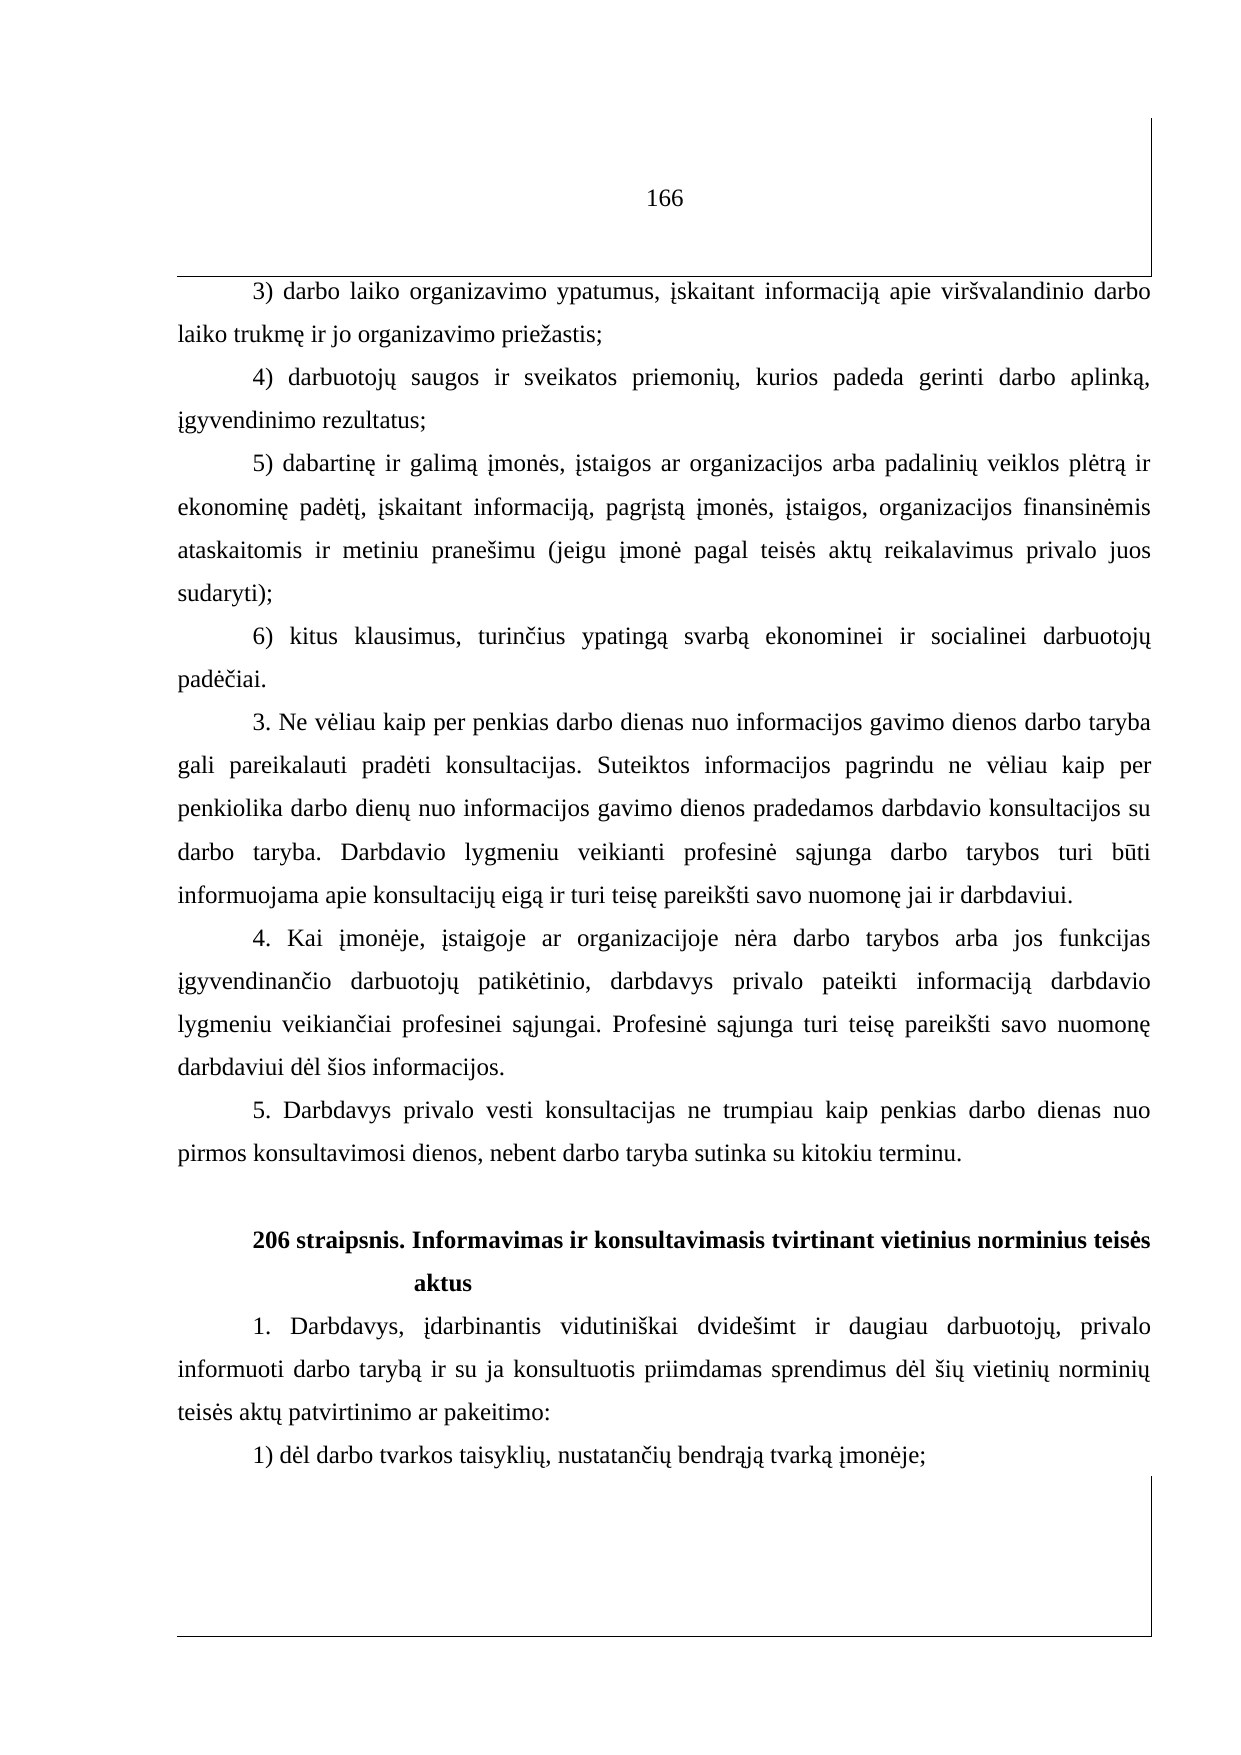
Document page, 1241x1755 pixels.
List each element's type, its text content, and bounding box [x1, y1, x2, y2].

subtitle 206 straipsnis. Informavimas ir konsultavimasis tvirtinant vietinius norminius teisės aktus [252, 1225, 1152, 1297]
text 3) darbo laiko organizavimo ypatumus, įskaitant informaciją apie viršvalandinio darbo laiko trukmę ir jo organizavimo priežastis; [177, 276, 1152, 348]
text 3. Ne vėliau kaip per penkias darbo dienas nuo informacijos gavimo dienos darbo taryba gali pareikalauti pradėti konsultacijas. Suteiktos informacijos pagrindu ne vėliau kaip per penkiolika darbo dienų nuo informacijos gavimo dienos pradedamos darbdavio konsultacijos su darbo taryba. Darbdavio lygmeniu veikianti profesinė sąjunga darbo tarybos turi būti informuojama apie konsultacijų eigą ir turi teisę pareikšti savo nuomonę jai ir darbdaviui. [177, 707, 1152, 908]
text 5. Darbdavys privalo vesti konsultacijas ne trumpiau kaip penkias darbo dienas nuo pirmos konsultavimosi dienos, nebent darbo taryba sutinka su kitokiu terminu. [177, 1095, 1152, 1167]
text 6) kitus klausimus, turinčius ypatingą svarbą ekonominei ir socialinei darbuotojų padėčiai. [177, 621, 1152, 693]
text 5) dabartinę ir galimą įmonės, įstaigos ar organizacijos arba padalinių veiklos plėtrą ir ekonominę padėtį, įskaitant informaciją, pagrįstą įmonės, įstaigos, organizacijos finansinėmis ataskaitomis ir metiniu pranešimu (jeigu įmonė pagal teisės aktų reikalavimus privalo juos sudaryti); [177, 448, 1152, 607]
text 4. Kai įmonėje, įstaigoje ar organizacijoje nėra darbo tarybos arba jos funkcijas įgyvendinančio darbuotojų patikėtinio, darbdavys privalo pateikti informaciją darbdavio lygmeniu veikiančiai profesinei sąjungai. Profesinė sąjunga turi teisę pareikšti savo nuomonę darbdaviui dėl šios informacijos. [177, 923, 1152, 1081]
text 1. Darbdavys, įdarbinantis vidutiniškai dvidešimt ir daugiau darbuotojų, privalo informuoti darbo tarybą ir su ja konsultuotis priimdamas sprendimus dėl šių vietinių norminių teisės aktų patvirtinimo ar pakeitimo: [177, 1311, 1152, 1426]
text 4) darbuotojų saugos ir sveikatos priemonių, kurios padeda gerinti darbo aplinką, įgyvendinimo rezultatus; [177, 362, 1152, 434]
text 1) dėl darbo tvarkos taisyklių, nustatančių bendrąją tvarką įmonėje; [177, 1440, 1152, 1469]
